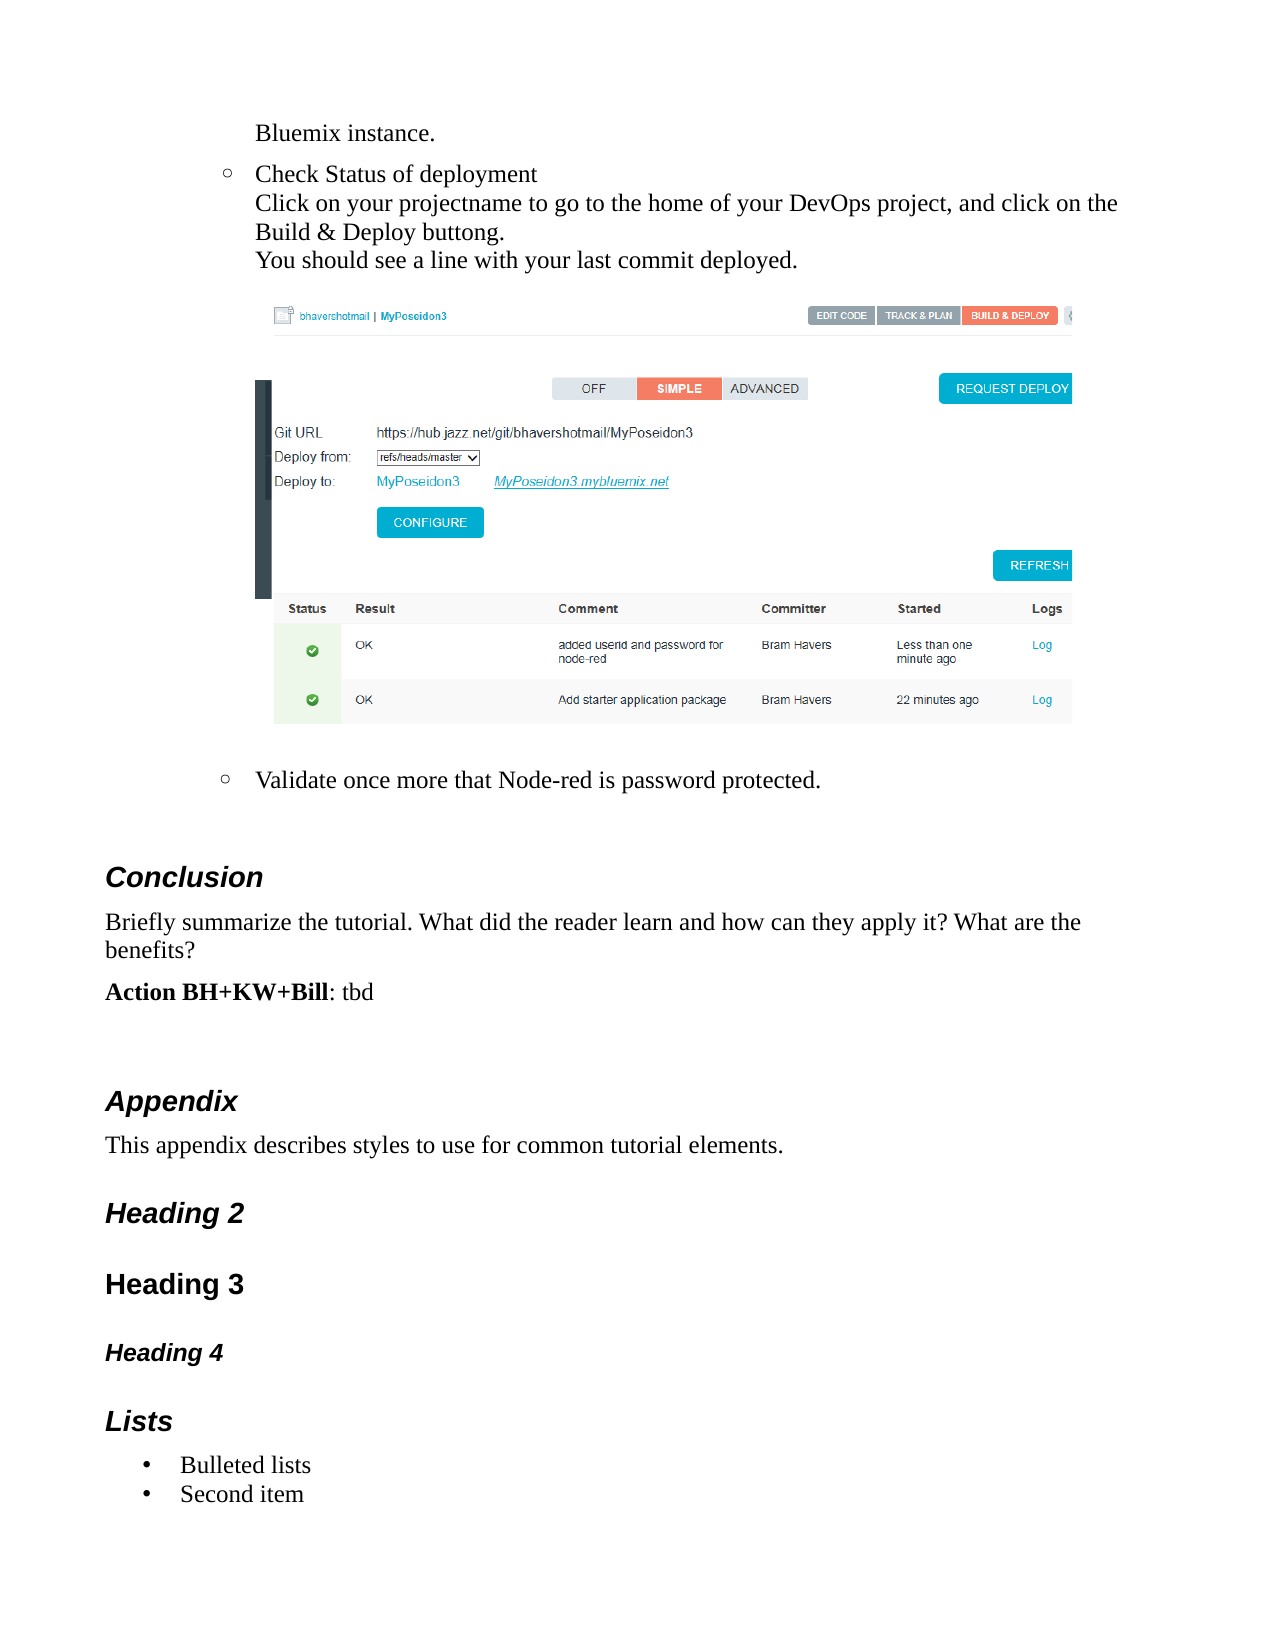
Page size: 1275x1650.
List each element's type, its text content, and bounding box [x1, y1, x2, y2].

list Bulleted lists [142, 1451, 1170, 1479]
list Check Status of deployment Click on your projectname to go to the home of your DevOps project, and click on the Build & Deploy buttong. You should see a line with your last commit deployed. [217, 159, 1170, 274]
text This appendix describes styles to use for common tutorial elements. [105, 1130, 1170, 1159]
subtitle Appendix [105, 1084, 1170, 1118]
subtitle Heading 3 [105, 1267, 1170, 1301]
text Briefly summarize the tutorial. What did the reader learn and how can they apply it? What are the benefits? [105, 907, 1170, 964]
picture [255, 301, 1073, 725]
subtitle Conclusion [105, 861, 1170, 894]
text Action BH+KW+Bill: tbd [105, 977, 1170, 1005]
list Validate once more that Node-red is password protected. [215, 766, 1170, 823]
list Bluemix instance. [217, 118, 1170, 147]
subtitle Heading 4 [105, 1338, 1170, 1367]
subtitle Lists [105, 1404, 1170, 1438]
list Second item [142, 1479, 1170, 1508]
subtitle Heading 2 [105, 1196, 1170, 1230]
